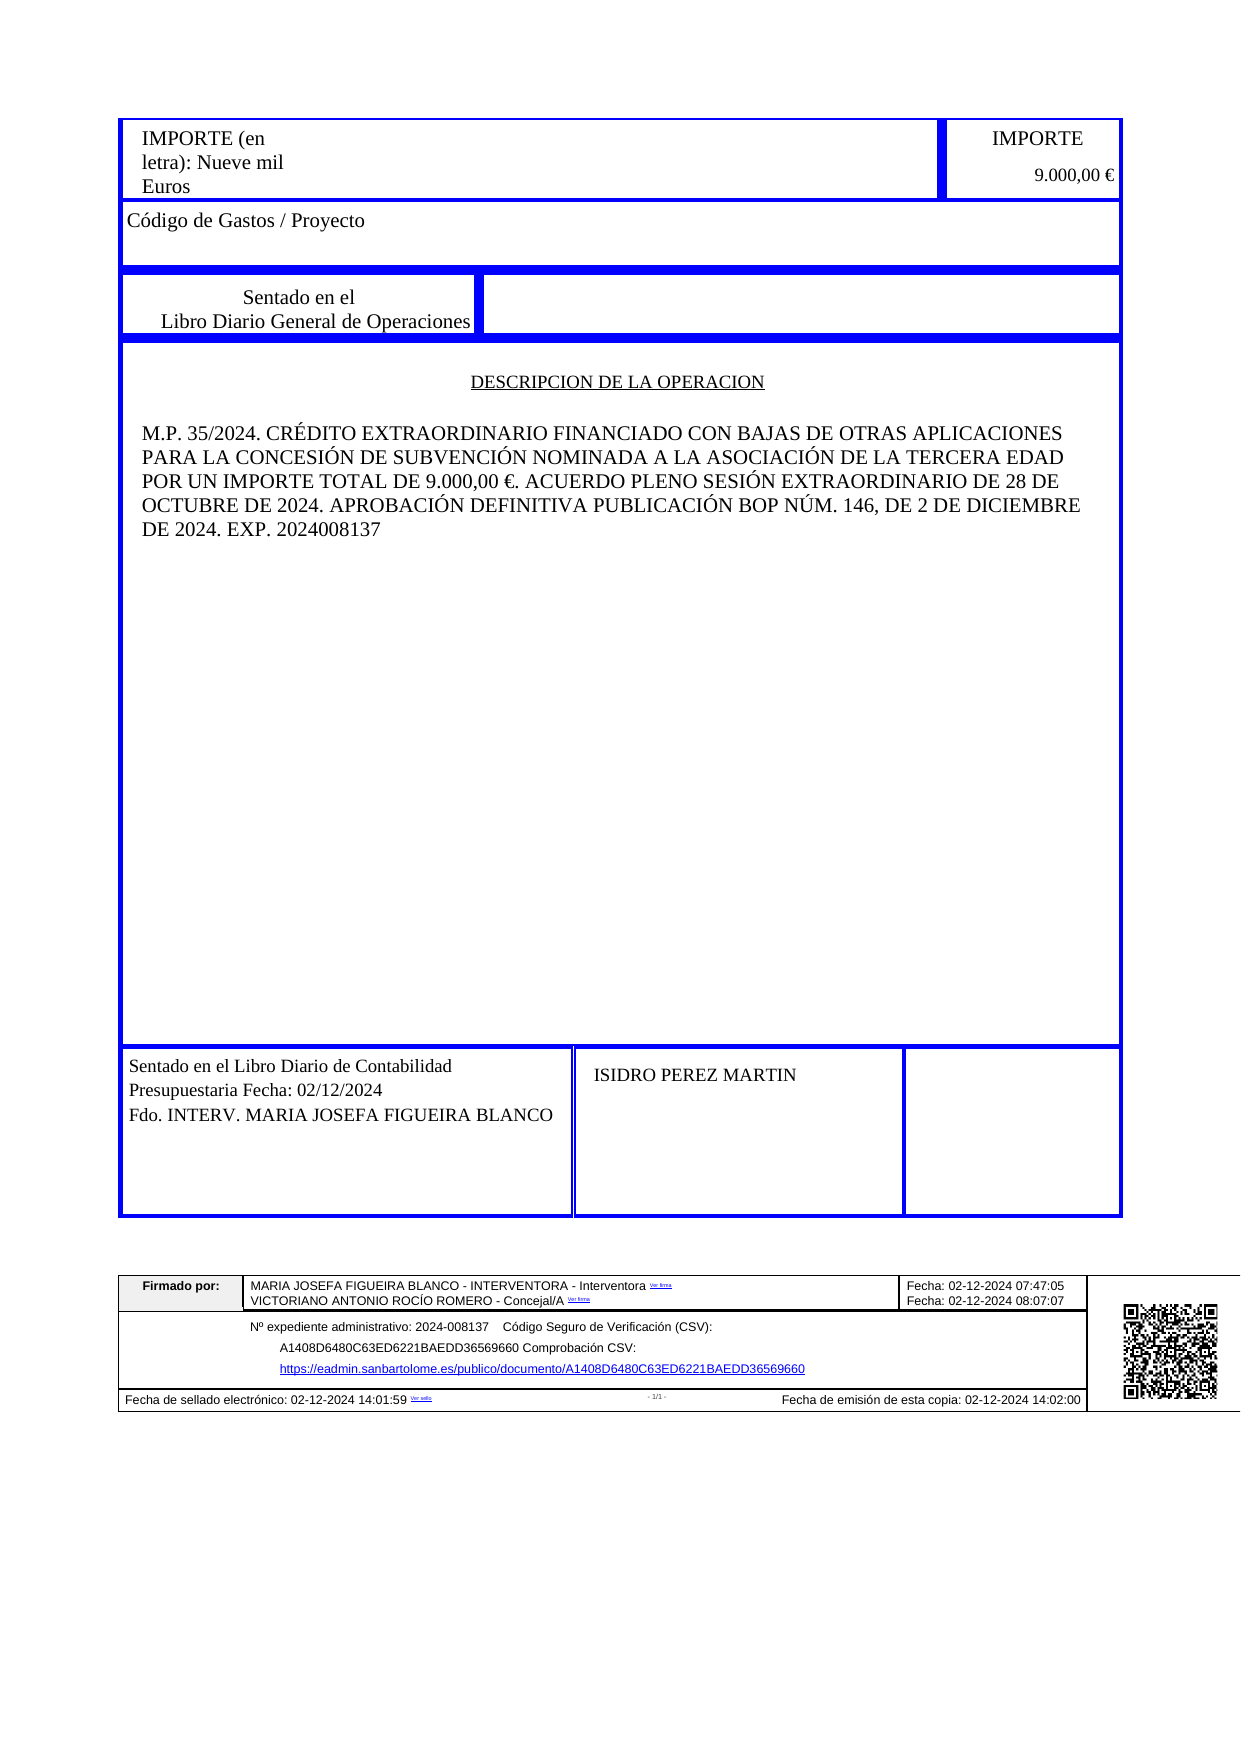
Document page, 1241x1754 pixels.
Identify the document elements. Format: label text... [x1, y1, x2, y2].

table_cell Código de Gastos / Proyecto [123, 202, 1119, 265]
table_cell [484, 275, 1119, 333]
table_cell Fecha de sellado electrónico: 02-12-2024 14:01:59 Ver sello - 1/1 - Fecha de emisión de esta copia: 02-12-2024 14:02:00 [119, 1390, 1086, 1411]
table_cell ISIDRO PEREZ MARTIN [576, 1049, 902, 1214]
table_header Firmado por: [119, 1276, 242, 1307]
table_header Fecha: 02-12-2024 07:47:05 Fecha: 02-12-2024 08:07:07 [900, 1276, 1086, 1309]
table_cell Nº expediente administrativo: 2024-008137 Código Seguro de Verificación (CSV): A1408D6480C63ED6221BAEDD36569660 Comprobación CSV: https://eadmin.sanbartolome.es/publico/documento/A1408D6480C63ED6221BAEDD36569660 [119, 1312, 1086, 1388]
table_header MARIA JOSEFA FIGUEIRA BLANCO - INTERVENTORA - Interventora Ver firma VICTORIANO ANTONIO ROCÍO ROMERO - Concejal/A Ver firma [244, 1276, 898, 1309]
table_cell Sentado en el Libro Diario General de Operaciones [123, 275, 474, 333]
table_cell DESCRIPCION DE LA OPERACION M.P. 35/2024. CRÉDITO EXTRAORDINARIO FINANCIADO CON BAJAS DE OTRAS APLICACIONES PARA LA CONCESIÓN DE SUBVENCIÓN NOMINADA A LA ASOCIACIÓN DE LA TERCERA EDAD POR UN IMPORTE TOTAL DE 9.000,00 €. ACUERDO PLENO SESIÓN EXTRAORDINARIO DE 28 DE OCTUBRE DE 2024. APROBACIÓN DEFINITIVA PUBLICACIÓN BOP NÚM. 146, DE 2 DE DICIEMBRE DE 2024. EXP. 2024008137 [123, 343, 1119, 1044]
table_cell [906, 1049, 1119, 1214]
table_cell IMPORTE (en letra): Nueve mil Euros [123, 120, 937, 198]
table_header [1088, 1276, 1240, 1411]
table_cell Sentado en el Libro Diario de Contabilidad Presupuestaria Fecha: 02/12/2024 Fdo. INTERV. MARIA JOSEFA FIGUEIRA BLANCO [123, 1049, 571, 1214]
table_cell IMPORTE 9.000,00 € [947, 120, 1119, 198]
